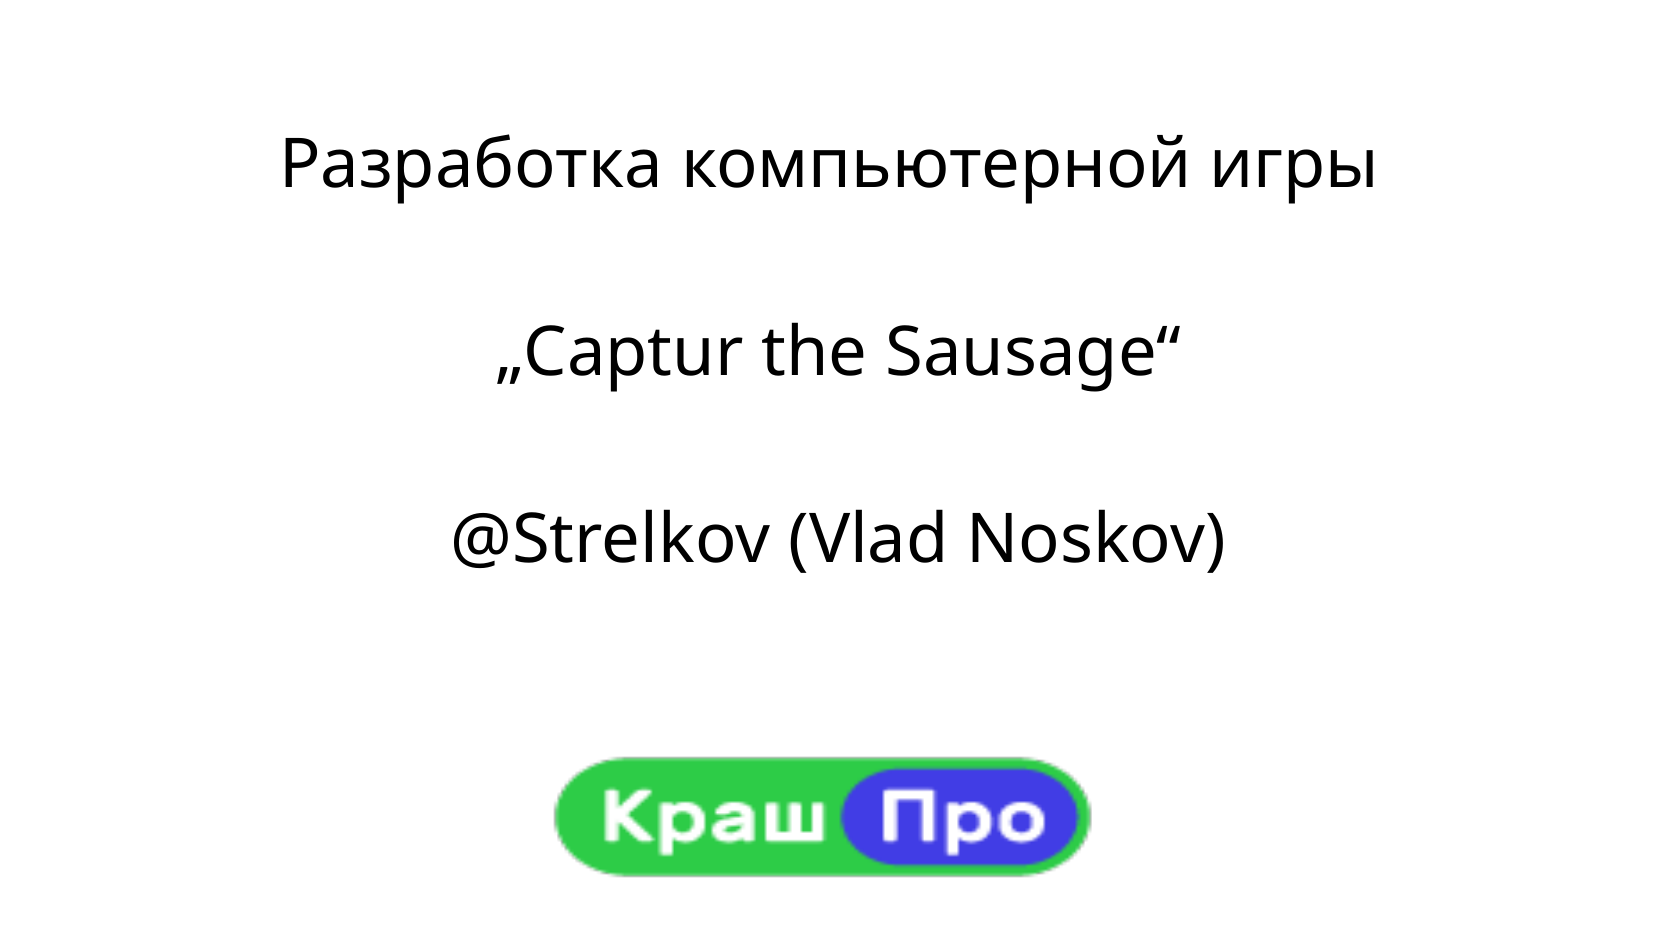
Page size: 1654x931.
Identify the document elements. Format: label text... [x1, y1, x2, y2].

picture [549, 720, 1099, 913]
title Разработка компьютерной игры „Captur the Sausage“ @Strelkov (Vlad Noskov) [94, 107, 1583, 931]
